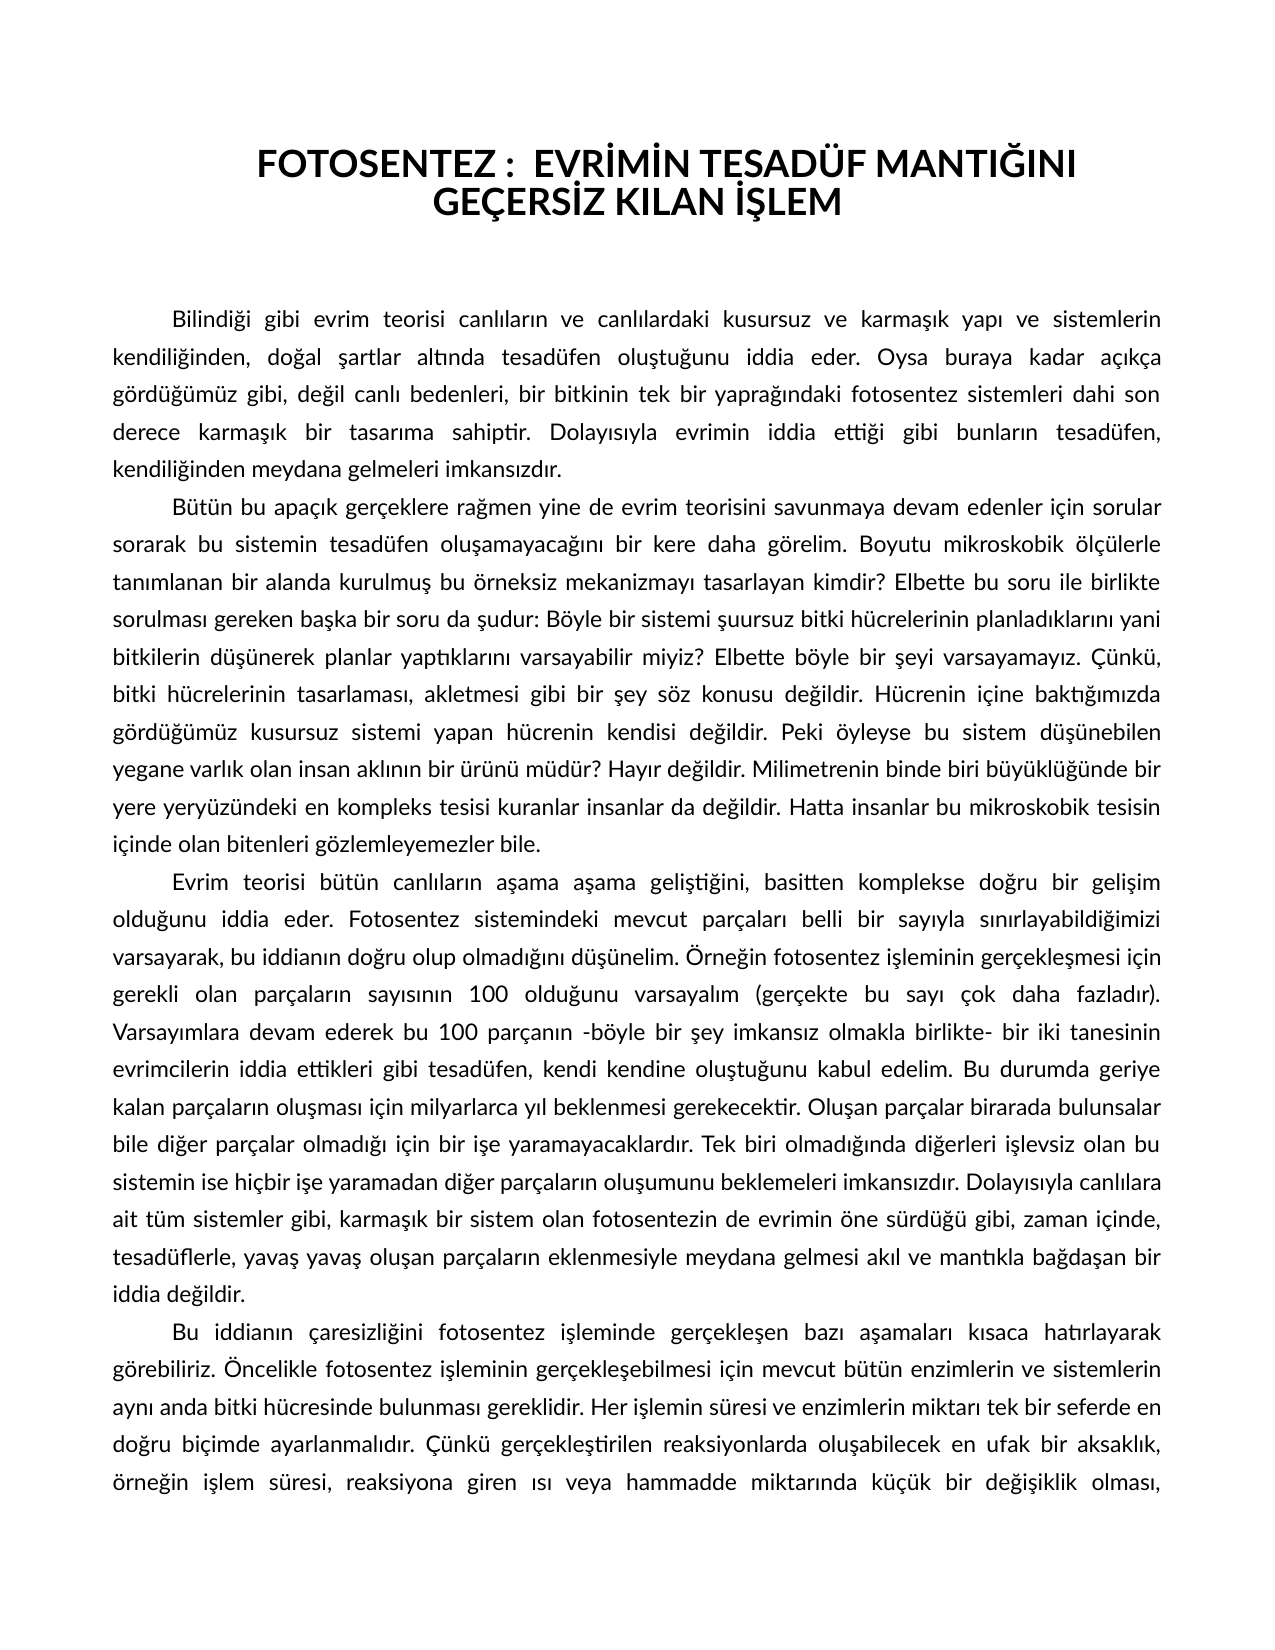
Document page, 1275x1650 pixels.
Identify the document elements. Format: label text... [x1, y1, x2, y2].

text Evrim teorisi bütün canlıların aşama aşama geliştiğini, basitten komplekse doğru bir gelişim olduğunu iddia eder. Fotosentez sistemindeki mevcut parçaları belli bir sayıyla sınırlayabildiğimizi varsayarak, bu iddianın doğru olup olmadığını düşünelim. Örneğin fotosentez işleminin gerçekleşmesi için gerekli olan parçaların sayısının 100 olduğunu varsayalım (gerçekte bu sayı çok daha fazladır). Varsayımlara devam ederek bu 100 parçanın -böyle bir şey imkansız olmakla birlikte- bir iki tanesinin evrimcilerin iddia ettikleri gibi tesadüfen, kendi kendine oluştuğunu kabul edelim. Bu durumda geriye kalan parçaların oluşması için milyarlarca yıl beklenmesi gerekecektir. Oluşan parçalar birarada bulunsalar bile diğer parçalar olmadığı için bir işe yaramayacaklardır. Tek biri olmadığında diğerleri işlevsiz olan bu sistemin ise hiçbir işe yaramadan diğer parçaların oluşumunu beklemeleri imkansızdır. Dolayısıyla canlılara ait tüm sistemler gibi, karmaşık bir sistem olan fotosentezin de evrimin öne sürdüğü gibi, zaman içinde, tesadüflerle, yavaş yavaş oluşan parçaların eklenmesiyle meydana gelmesi akıl ve mantıkla bağdaşan bir iddia değildir. [112, 860, 1162, 1310]
text Bu iddianın çaresizliğini fotosentez işleminde gerçekleşen bazı aşamaları kısaca hatırlayarak görebiliriz. Öncelikle fotosentez işleminin gerçekleşebilmesi için mevcut bütün enzimlerin ve sistemlerin aynı anda bitki hücresinde bulunması gereklidir. Her işlemin süresi ve enzimlerin miktarı tek bir seferde en doğru biçimde ayarlanmalıdır. Çünkü gerçekleştirilen reaksiyonlarda oluşabilecek en ufak bir aksaklık, örneğin işlem süresi, reaksiyona giren ısı veya hammadde miktarında küçük bir değişiklik olması, [112, 1310, 1162, 1498]
text Bilindiği gibi evrim teorisi canlıların ve canlılardaki kusursuz ve karmaşık yapı ve sistemlerin kendiliğinden, doğal şartlar altında tesadüfen oluştuğunu iddia eder. Oysa buraya kadar açıkça gördüğümüz gibi, değil canlı bedenleri, bir bitkinin tek bir yaprağındaki fotosentez sistemleri dahi son derece karmaşık bir tasarıma sahiptir. Dolayısıyla evrimin iddia ettiği gibi bunların tesadüfen, kendiliğinden meydana gelmeleri imkansızdır. [112, 298, 1162, 485]
text FOTOSENTEZ : EVRİMİN TESADÜF MANTIĞINI GEÇERSİZ KILAN İŞLEM [112, 148, 1162, 223]
text Bütün bu apaçık gerçeklere rağmen yine de evrim teorisini savunmaya devam edenler için sorular sorarak bu sistemin tesadüfen oluşamayacağını bir kere daha görelim. Boyutu mikroskobik ölçülerle tanımlanan bir alanda kurulmuş bu örneksiz mekanizmayı tasarlayan kimdir? Elbette bu soru ile birlikte sorulması gereken başka bir soru da şudur: Böyle bir sistemi şuursuz bitki hücrelerinin planladıklarını yani bitkilerin düşünerek planlar yaptıklarını varsayabilir miyiz? Elbette böyle bir şeyi varsayamayız. Çünkü, bitki hücrelerinin tasarlaması, akletmesi gibi bir şey söz konusu değildir. Hücrenin içine baktığımızda gördüğümüz kusursuz sistemi yapan hücrenin kendisi değildir. Peki öyleyse bu sistem düşünebilen yegane varlık olan insan aklının bir ürünü müdür? Hayır değildir. Milimetrenin binde biri büyüklüğünde bir yere yeryüzündeki en kompleks tesisi kuranlar insanlar da değildir. Hatta insanlar bu mikroskobik tesisin içinde olan bitenleri gözlemleyemezler bile. [112, 485, 1162, 860]
